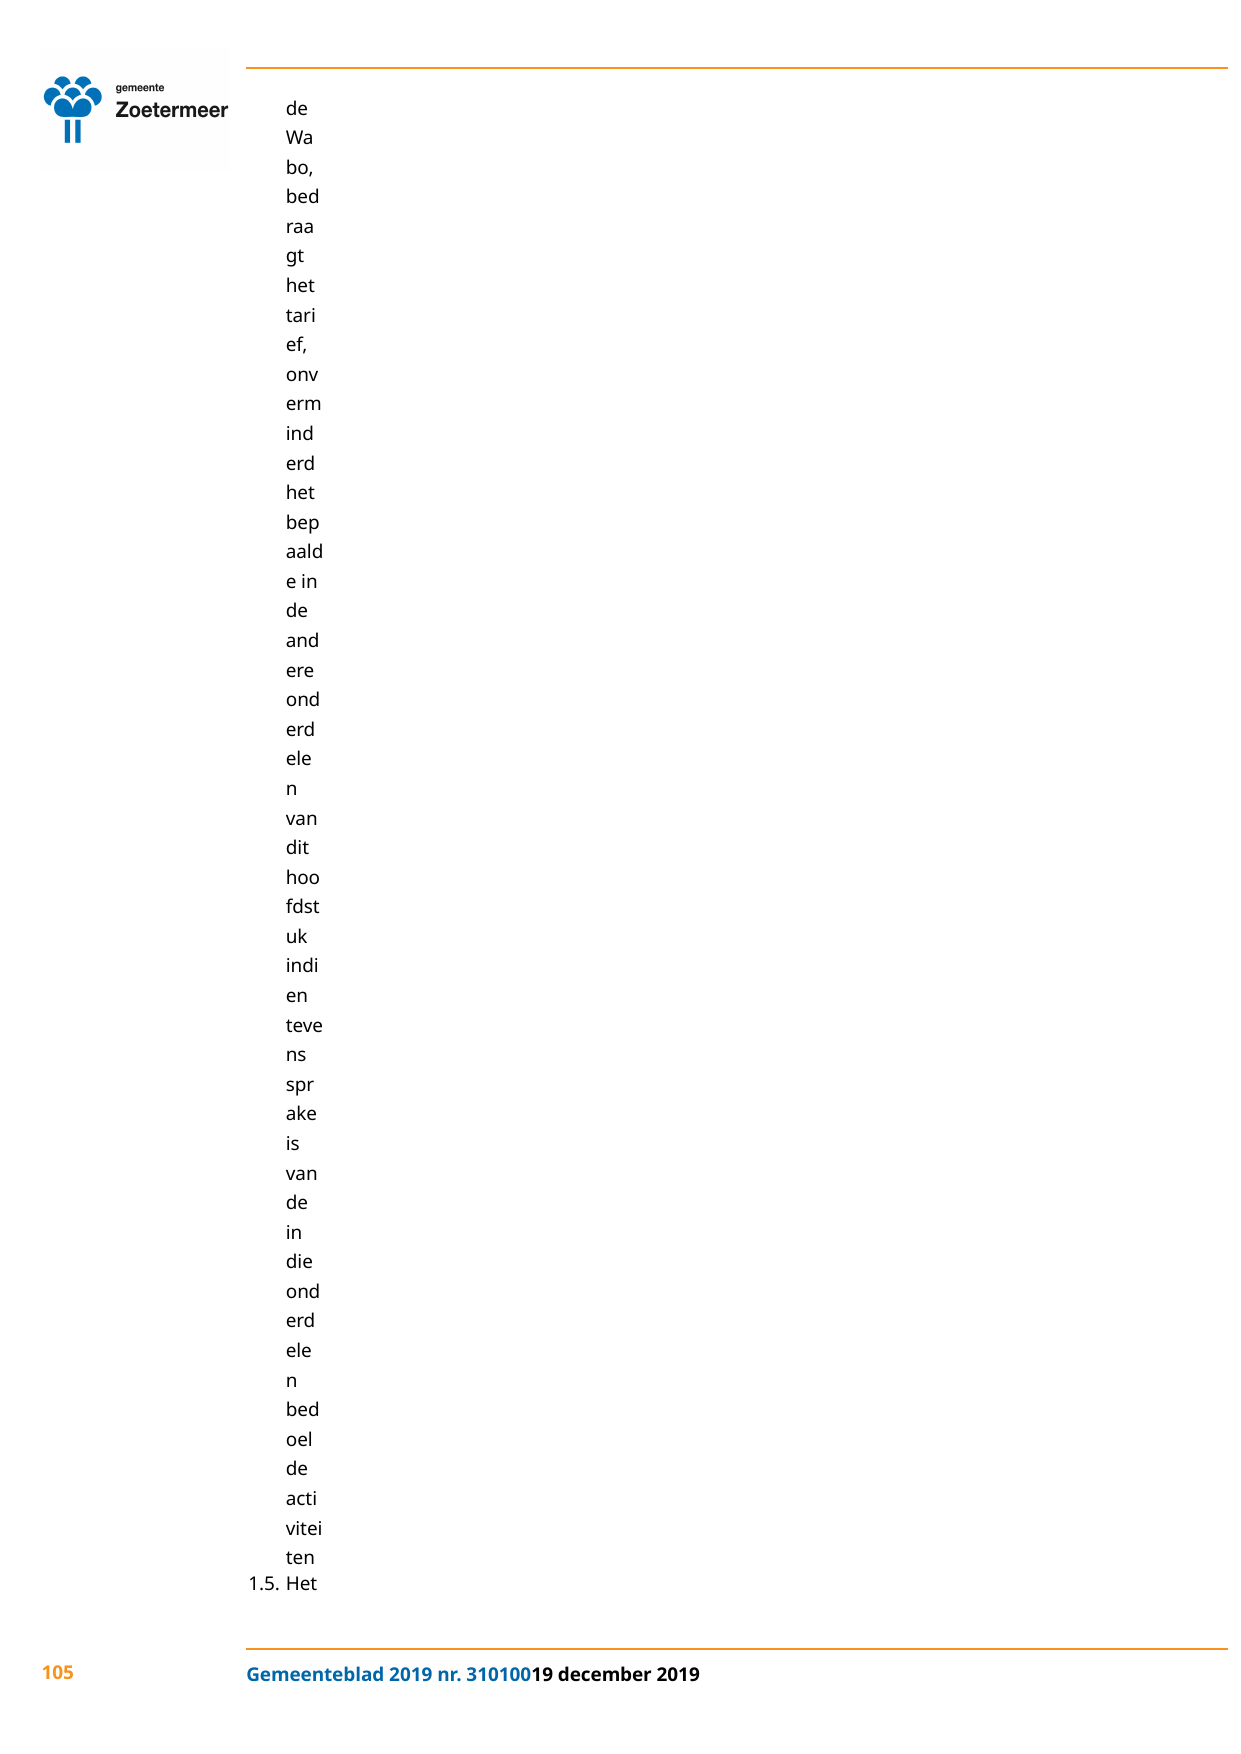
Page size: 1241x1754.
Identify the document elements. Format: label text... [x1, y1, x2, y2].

table_cell [323, 1570, 361, 1596]
table_cell [361, 1570, 398, 1596]
table_cell [361, 95, 398, 1570]
picture [41, 47, 231, 172]
table_cell de Wabo, bedraagt het tarief, onverminderd het bepaalde in de andere onderdelen van dit hoofdstuk indien tevens sprake is van de in die onderdelen bedoelde activiteiten [286, 95, 323, 1570]
table_cell [323, 95, 361, 1570]
table_cell Het [286, 1570, 323, 1596]
table_cell 1.5. [248, 1570, 286, 1596]
table_cell [248, 95, 286, 1570]
